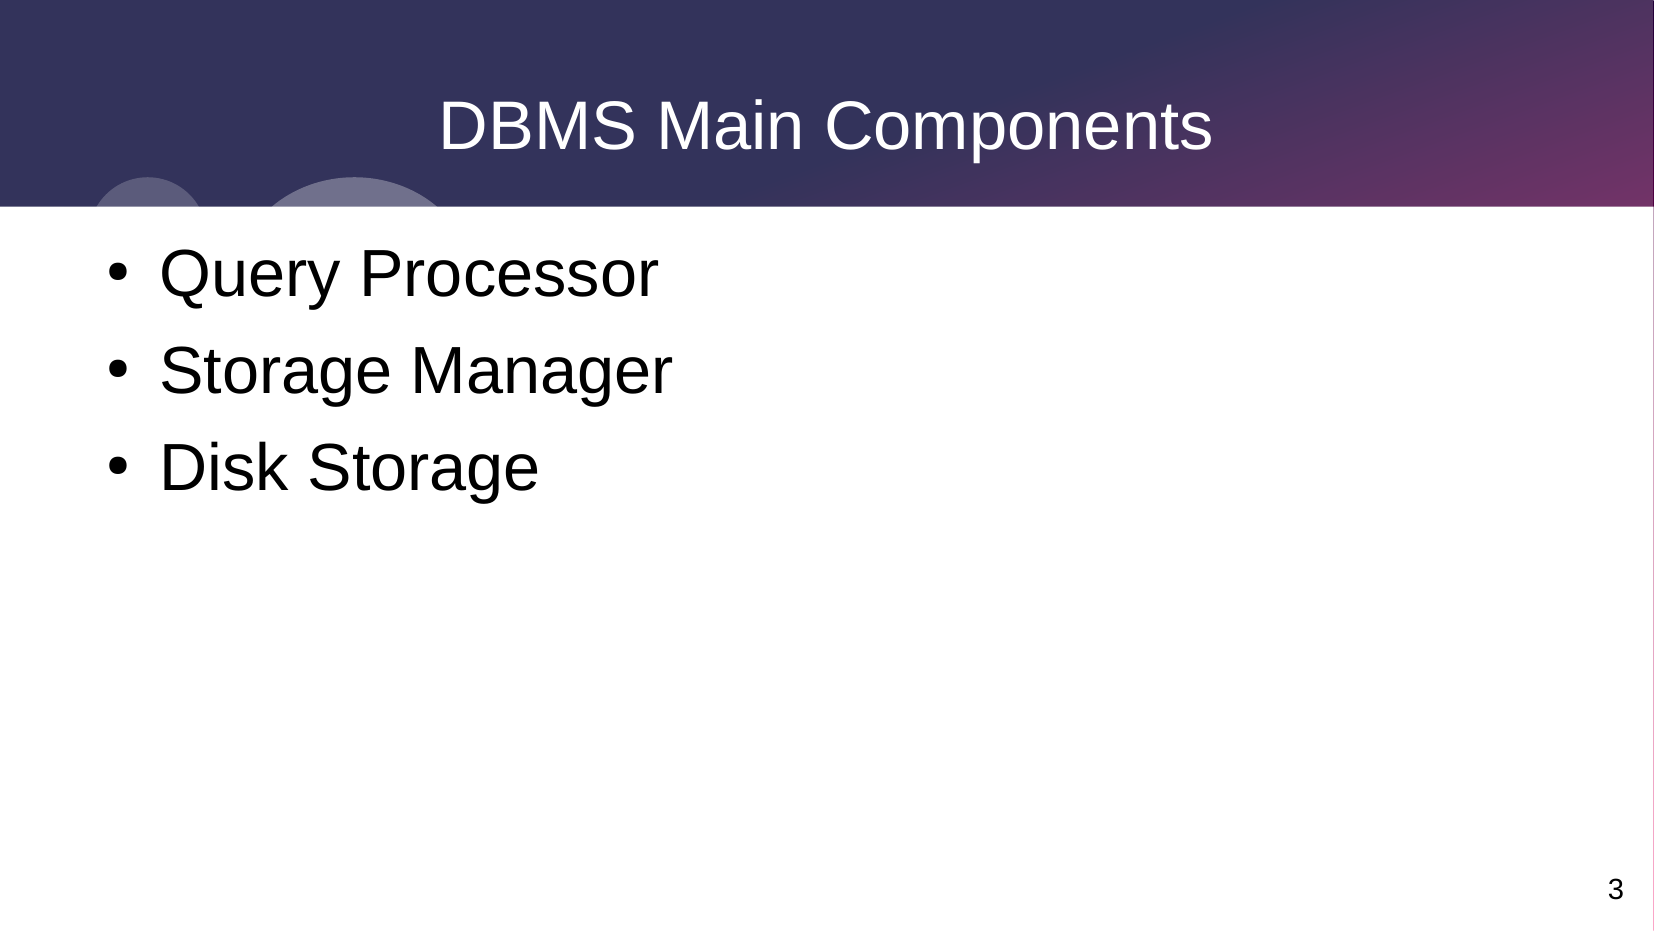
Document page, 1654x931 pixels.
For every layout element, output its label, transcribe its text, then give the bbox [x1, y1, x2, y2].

list Query Processor Storage Manager Disk Storage [88, 236, 1565, 827]
title DBMS Main Components [88, 44, 1565, 207]
